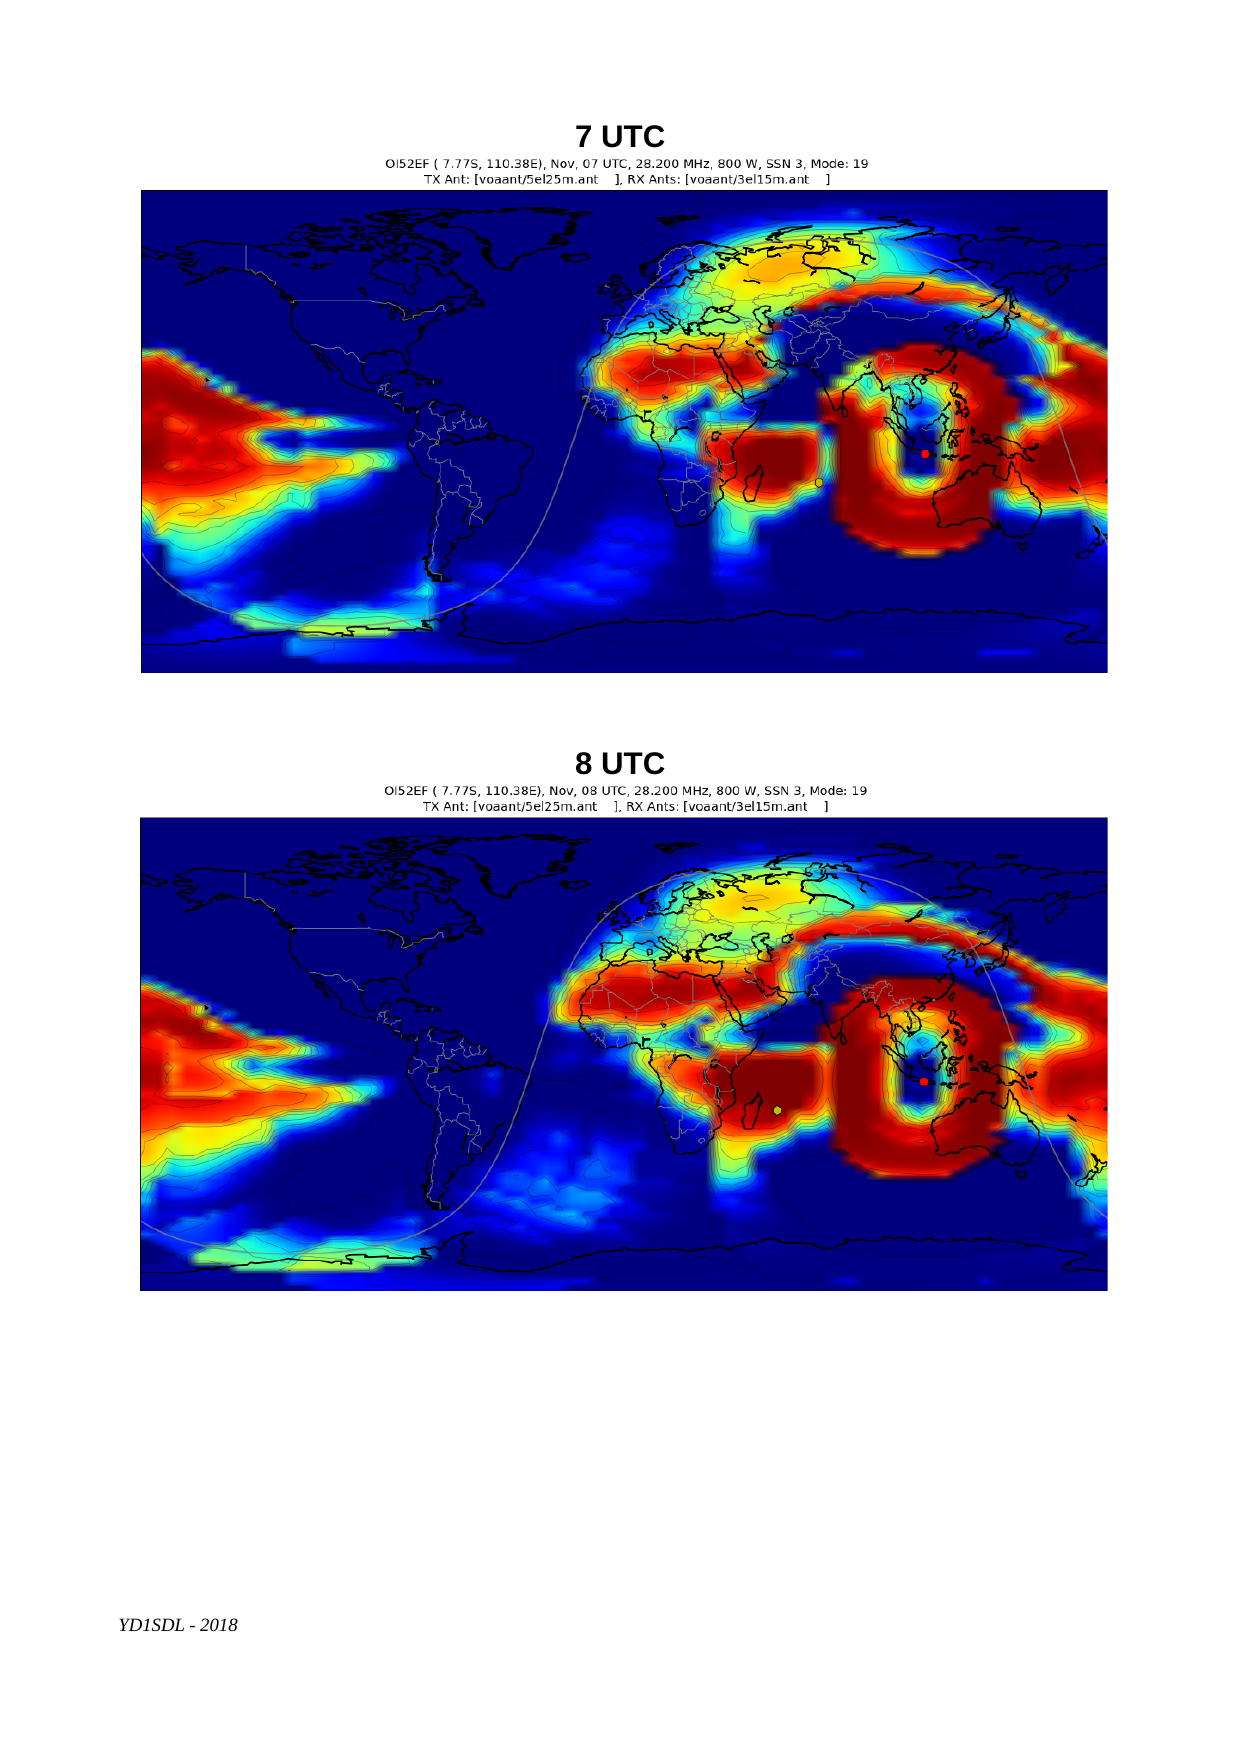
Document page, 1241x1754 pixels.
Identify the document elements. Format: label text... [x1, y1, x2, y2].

text 8 UTC [118, 745, 1122, 781]
picture [132, 154, 1108, 673]
picture [132, 780, 1108, 1291]
text 7 UTC [118, 118, 1122, 154]
